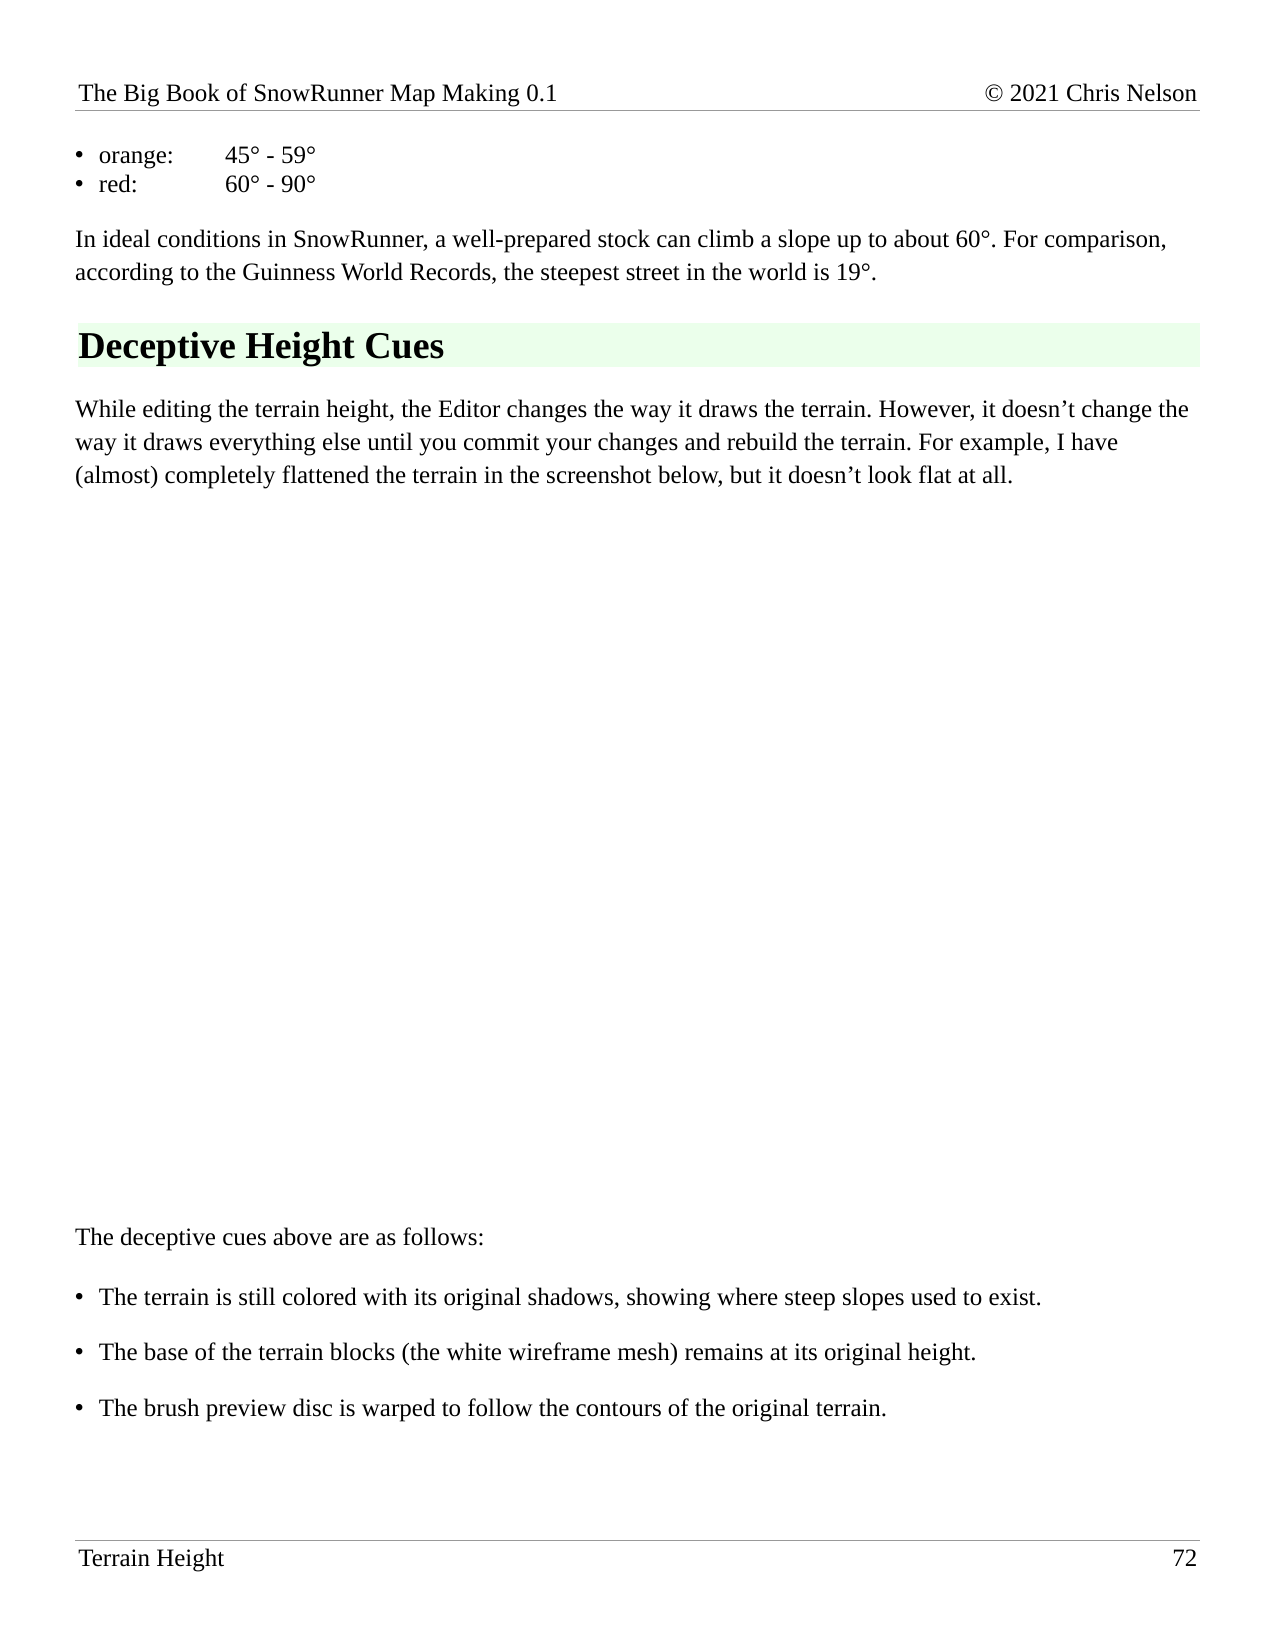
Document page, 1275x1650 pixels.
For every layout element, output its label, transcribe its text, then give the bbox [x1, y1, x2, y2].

list The brush preview disc is warped to follow the contours of the original terrain. [75, 1393, 1200, 1422]
list The terrain is still colored with its original shadows, showing where steep slopes used to exist. [75, 1282, 1200, 1311]
subtitle Deceptive Height Cues [78, 323, 1200, 367]
list red: 60° - 90° [75, 169, 1200, 197]
list orange: 45° - 59° [75, 140, 1200, 169]
list The base of the terrain blocks (the white wireframe mesh) remains at its original height. [75, 1337, 1200, 1366]
text The deceptive cues above are as follows: [75, 1222, 1200, 1251]
text In ideal conditions in SnowRunner, a well-prepared stock can climb a slope up to about 60°. For comparison, according to the Guinness World Records, the steepest street in the world is 19°. [75, 224, 1200, 286]
text While editing the terrain height, the Editor changes the way it draws the terrain. However, it doesn’t change the way it draws everything else until you commit your changes and rebuild the terrain. For example, I have (almost) completely flattened the terrain in the screenshot below, but it doesn’t look flat at all. [75, 394, 1200, 489]
